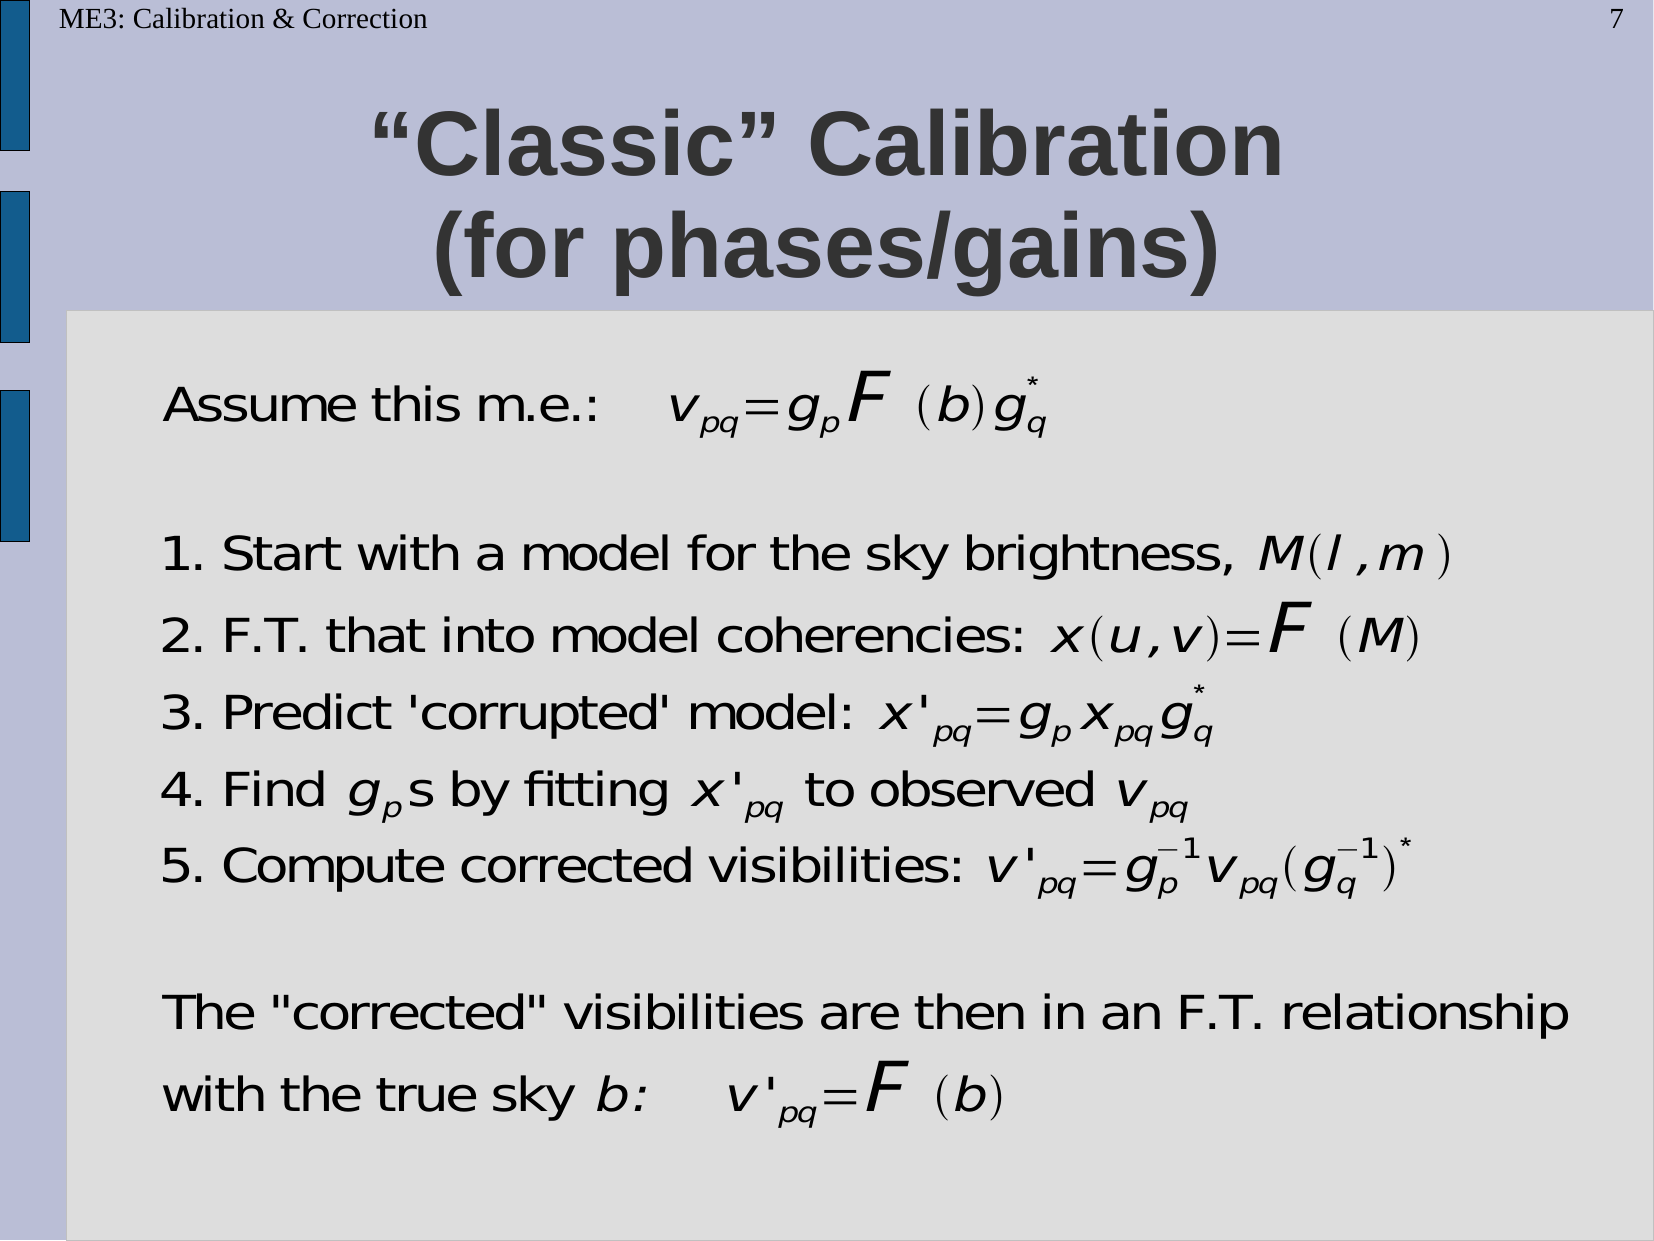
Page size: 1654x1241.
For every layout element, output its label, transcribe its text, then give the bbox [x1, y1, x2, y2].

title “Classic” Calibration (for phases/gains) [121, 87, 1534, 302]
chart [152, 356, 1590, 1203]
